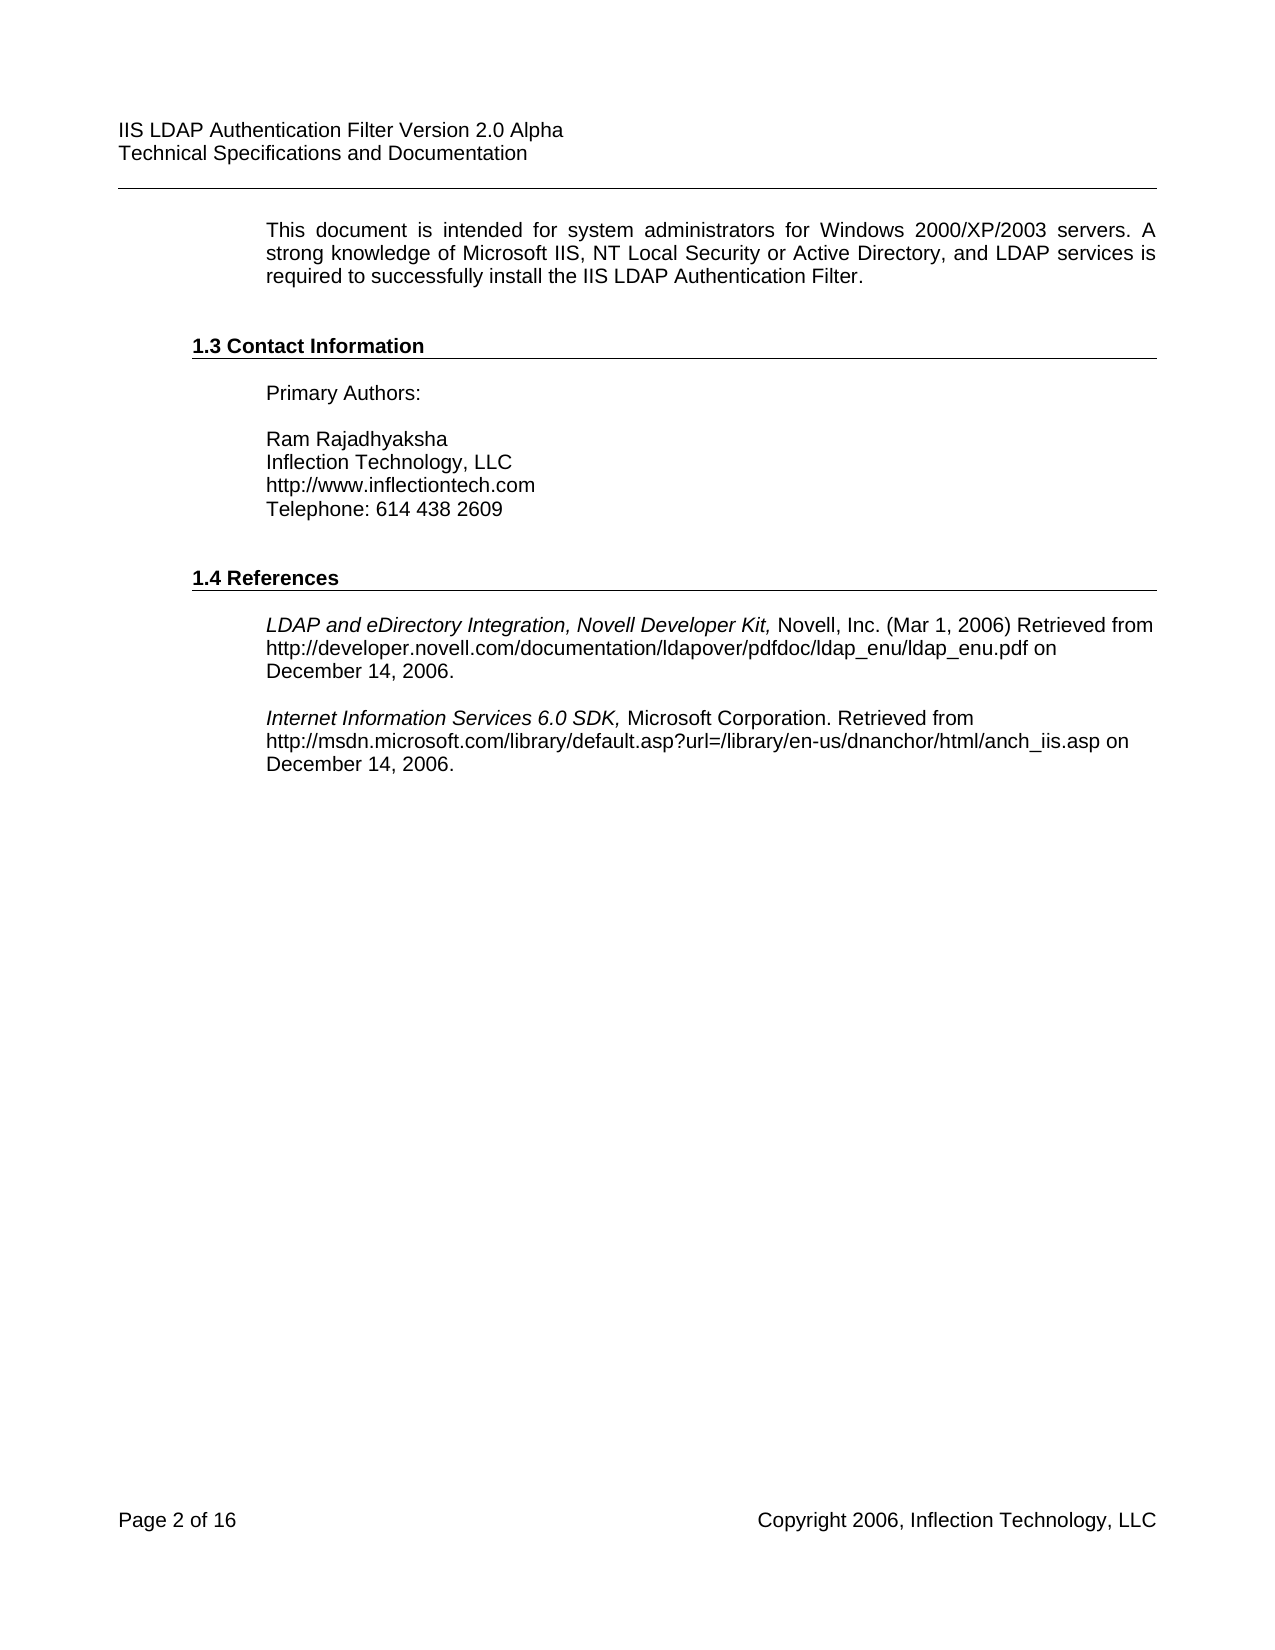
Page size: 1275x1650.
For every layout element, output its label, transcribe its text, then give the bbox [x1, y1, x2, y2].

text Inflection Technology, LLC [192, 451, 1157, 474]
text 1.3 Contact Information [192, 334, 1157, 358]
text Internet Information Services 6.0 SDK, Microsoft Corporation. Retrieved from http://msdn.microsoft.com/library/default.asp?url=/library/en-us/dnanchor/html/anch_iis.asp on December 14, 2006. [266, 706, 1157, 776]
text http://www.inflectiontech.com [192, 474, 1157, 497]
text http://developer.novell.com/documentation/ldapover/pdfdoc/ldap_enu/ldap_enu.pdf on December 14, 2006. [266, 637, 1157, 683]
text LDAP and eDirectory Integration, Novell Developer Kit, Novell, Inc. (Mar 1, 2006) Retrieved from [266, 613, 1157, 637]
text Telephone: 614 438 2609 [192, 497, 1157, 520]
text Ram Rajadhyaksha [192, 427, 1157, 451]
text 1.4 References [192, 567, 1157, 590]
text This document is intended for system administrators for Windows 2000/XP/2003 servers. A strong knowledge of Microsoft IIS, NT Local Security or Active Directory, and LDAP services is required to successfully install the IIS LDAP Authentication Filter. [266, 218, 1157, 288]
text Primary Authors: [192, 381, 1157, 404]
